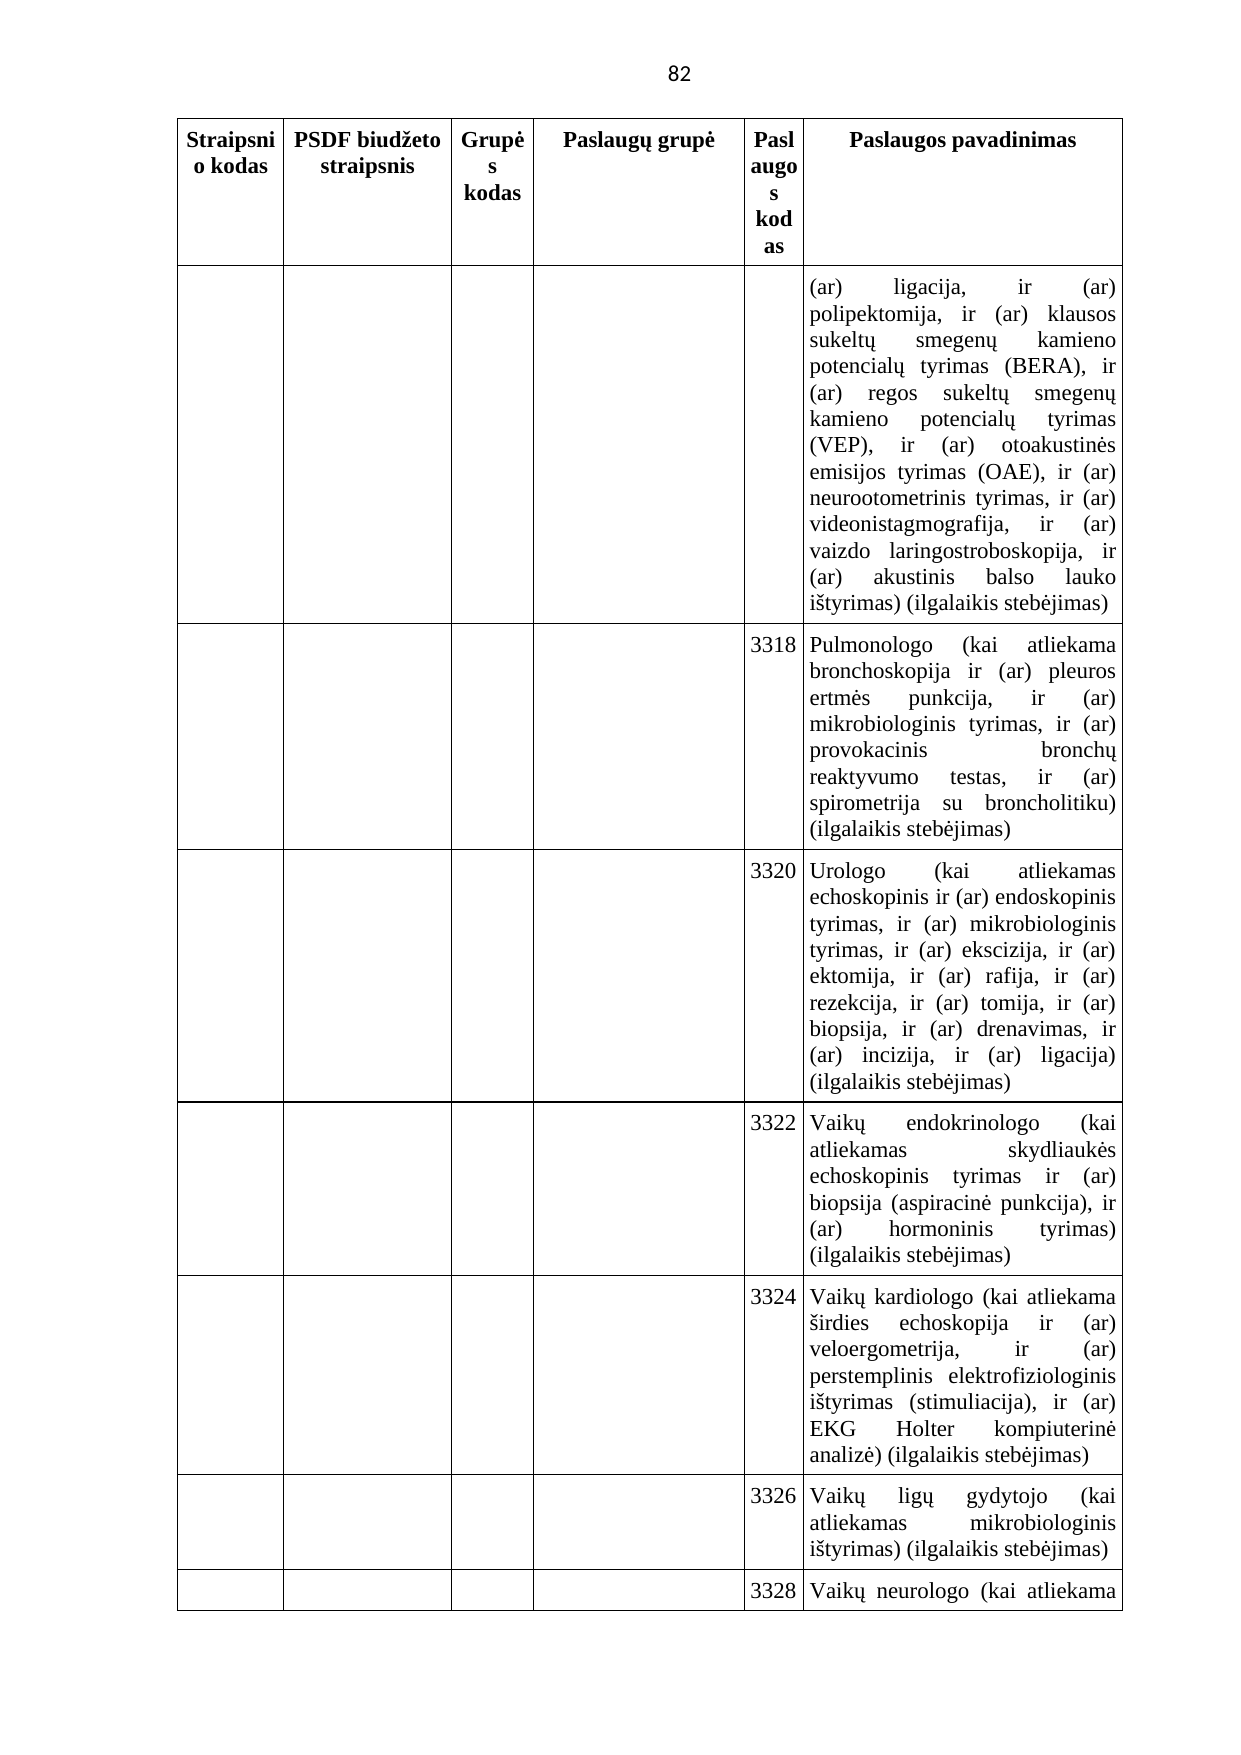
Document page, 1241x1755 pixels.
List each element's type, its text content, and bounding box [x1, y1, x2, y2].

table_cell [452, 850, 533, 1101]
table_cell Vaikų ligų gydytojo (kai atliekamas mikrobiologinis ištyrimas) (ilgalaikis stebėjimas) [804, 1475, 1122, 1569]
table_header Paslaugų grupė [534, 119, 744, 265]
table_cell [534, 266, 744, 623]
table_cell [452, 624, 533, 849]
table_cell [452, 1570, 533, 1610]
table_cell [745, 266, 803, 623]
table_cell [284, 1276, 451, 1474]
table_cell [178, 850, 283, 1101]
table_cell [178, 1103, 283, 1275]
table_header Paslaugos pavadinimas [804, 119, 1122, 265]
table_cell [452, 266, 533, 623]
table_cell [178, 624, 283, 849]
table_cell [452, 1103, 533, 1275]
table_cell 3328 [745, 1570, 803, 1610]
table_header Paslaugos kodas [745, 119, 803, 265]
table_cell [178, 1276, 283, 1474]
table_cell [534, 850, 744, 1101]
table_cell (ar) ligacija, ir (ar) polipektomija, ir (ar) klausos sukeltų smegenų kamieno potencialų tyrimas (BERA), ir (ar) regos sukeltų smegenų kamieno potencialų tyrimas (VEP), ir (ar) otoakustinės emisijos tyrimas (OAE), ir (ar) neurootometrinis tyrimas, ir (ar) videonistagmografija, ir (ar) vaizdo laringostroboskopija, ir (ar) akustinis balso lauko ištyrimas) (ilgalaikis stebėjimas) [804, 266, 1122, 623]
table_cell [178, 1570, 283, 1610]
table_cell 3318 [745, 624, 803, 849]
table_cell [284, 1570, 451, 1610]
table_cell 3320 [745, 850, 803, 1101]
table_cell [534, 1276, 744, 1474]
table_cell [452, 1276, 533, 1474]
table_cell [534, 1570, 744, 1610]
table_cell [178, 1475, 283, 1569]
table_cell Vaikų neurologo (kai atliekama [804, 1570, 1122, 1610]
table_cell [534, 1475, 744, 1569]
table_cell [452, 1475, 533, 1569]
table_header PSDF biudžeto straipsnis [284, 119, 451, 265]
table_cell [284, 850, 451, 1101]
table_cell [284, 624, 451, 849]
table_cell [534, 624, 744, 849]
table_cell 3324 [745, 1276, 803, 1474]
table_cell 3322 [745, 1103, 803, 1275]
table_cell [284, 1475, 451, 1569]
table_cell Pulmonologo (kai atliekama bronchoskopija ir (ar) pleuros ertmės punkcija, ir (ar) mikrobiologinis tyrimas, ir (ar) provokacinis bronchų reaktyvumo testas, ir (ar) spirometrija su broncholitiku) (ilgalaikis stebėjimas) [804, 624, 1122, 849]
table_cell Vaikų kardiologo (kai atliekama širdies echoskopija ir (ar) veloergometrija, ir (ar) perstemplinis elektrofiziologinis ištyrimas (stimuliacija), ir (ar) EKG Holter kompiuterinė analizė) (ilgalaikis stebėjimas) [804, 1276, 1122, 1474]
table_header Grupės kodas [452, 119, 533, 265]
table_cell [284, 266, 451, 623]
table_cell 3326 [745, 1475, 803, 1569]
table_cell [284, 1103, 451, 1275]
table_cell [178, 266, 283, 623]
table_cell [534, 1103, 744, 1275]
table_cell Urologo (kai atliekamas echoskopinis ir (ar) endoskopinis tyrimas, ir (ar) mikrobiologinis tyrimas, ir (ar) ekscizija, ir (ar) ektomija, ir (ar) rafija, ir (ar) rezekcija, ir (ar) tomija, ir (ar) biopsija, ir (ar) drenavimas, ir (ar) incizija, ir (ar) ligacija) (ilgalaikis stebėjimas) [804, 850, 1122, 1101]
table_cell Vaikų endokrinologo (kai atliekamas skydliaukės echoskopinis tyrimas ir (ar) biopsija (aspiracinė punkcija), ir (ar) hormoninis tyrimas) (ilgalaikis stebėjimas) [804, 1103, 1122, 1275]
table_header Straipsnio kodas [178, 119, 283, 265]
